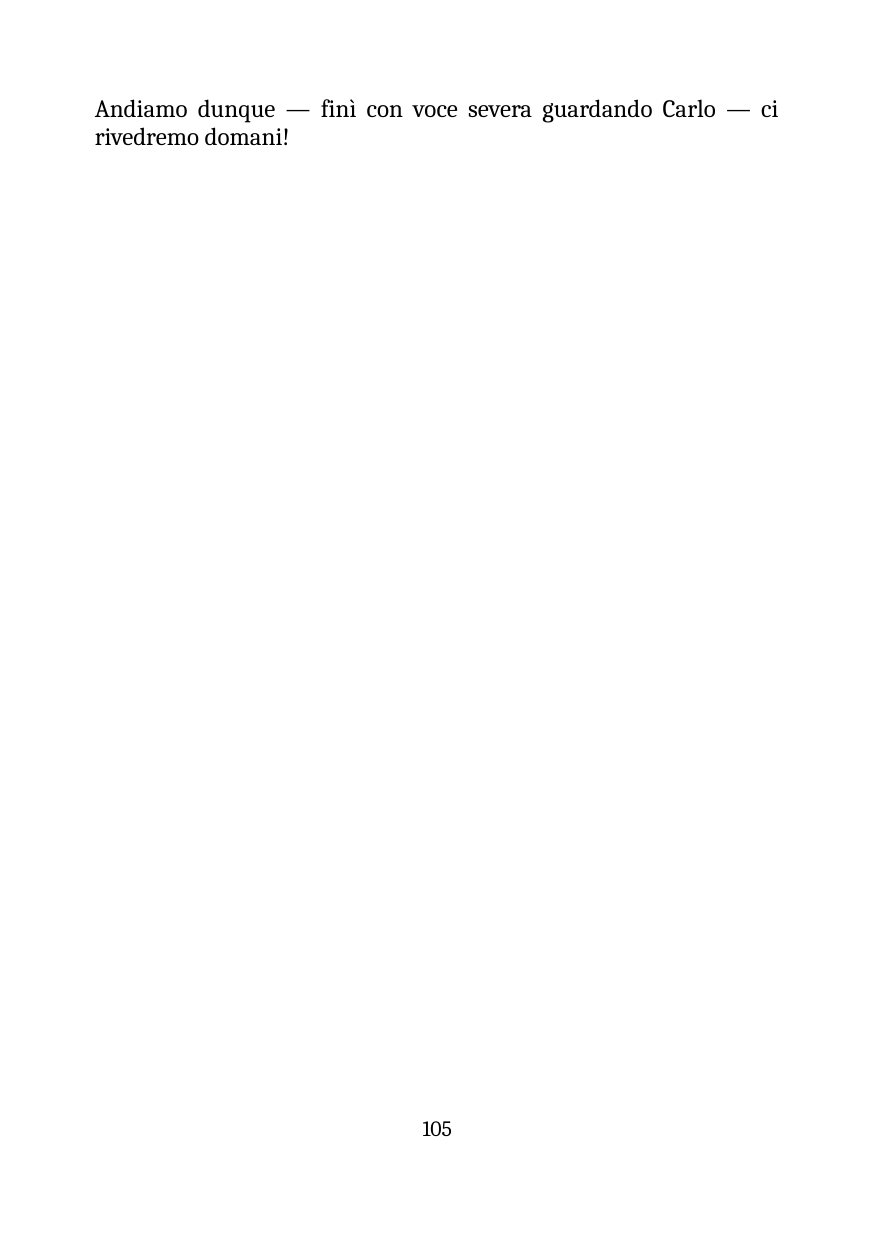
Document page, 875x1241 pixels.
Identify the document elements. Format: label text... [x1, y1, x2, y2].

text Andiamo dunque — finì con voce severa guardando Carlo — ci rivedremo domani! [94, 94, 779, 152]
